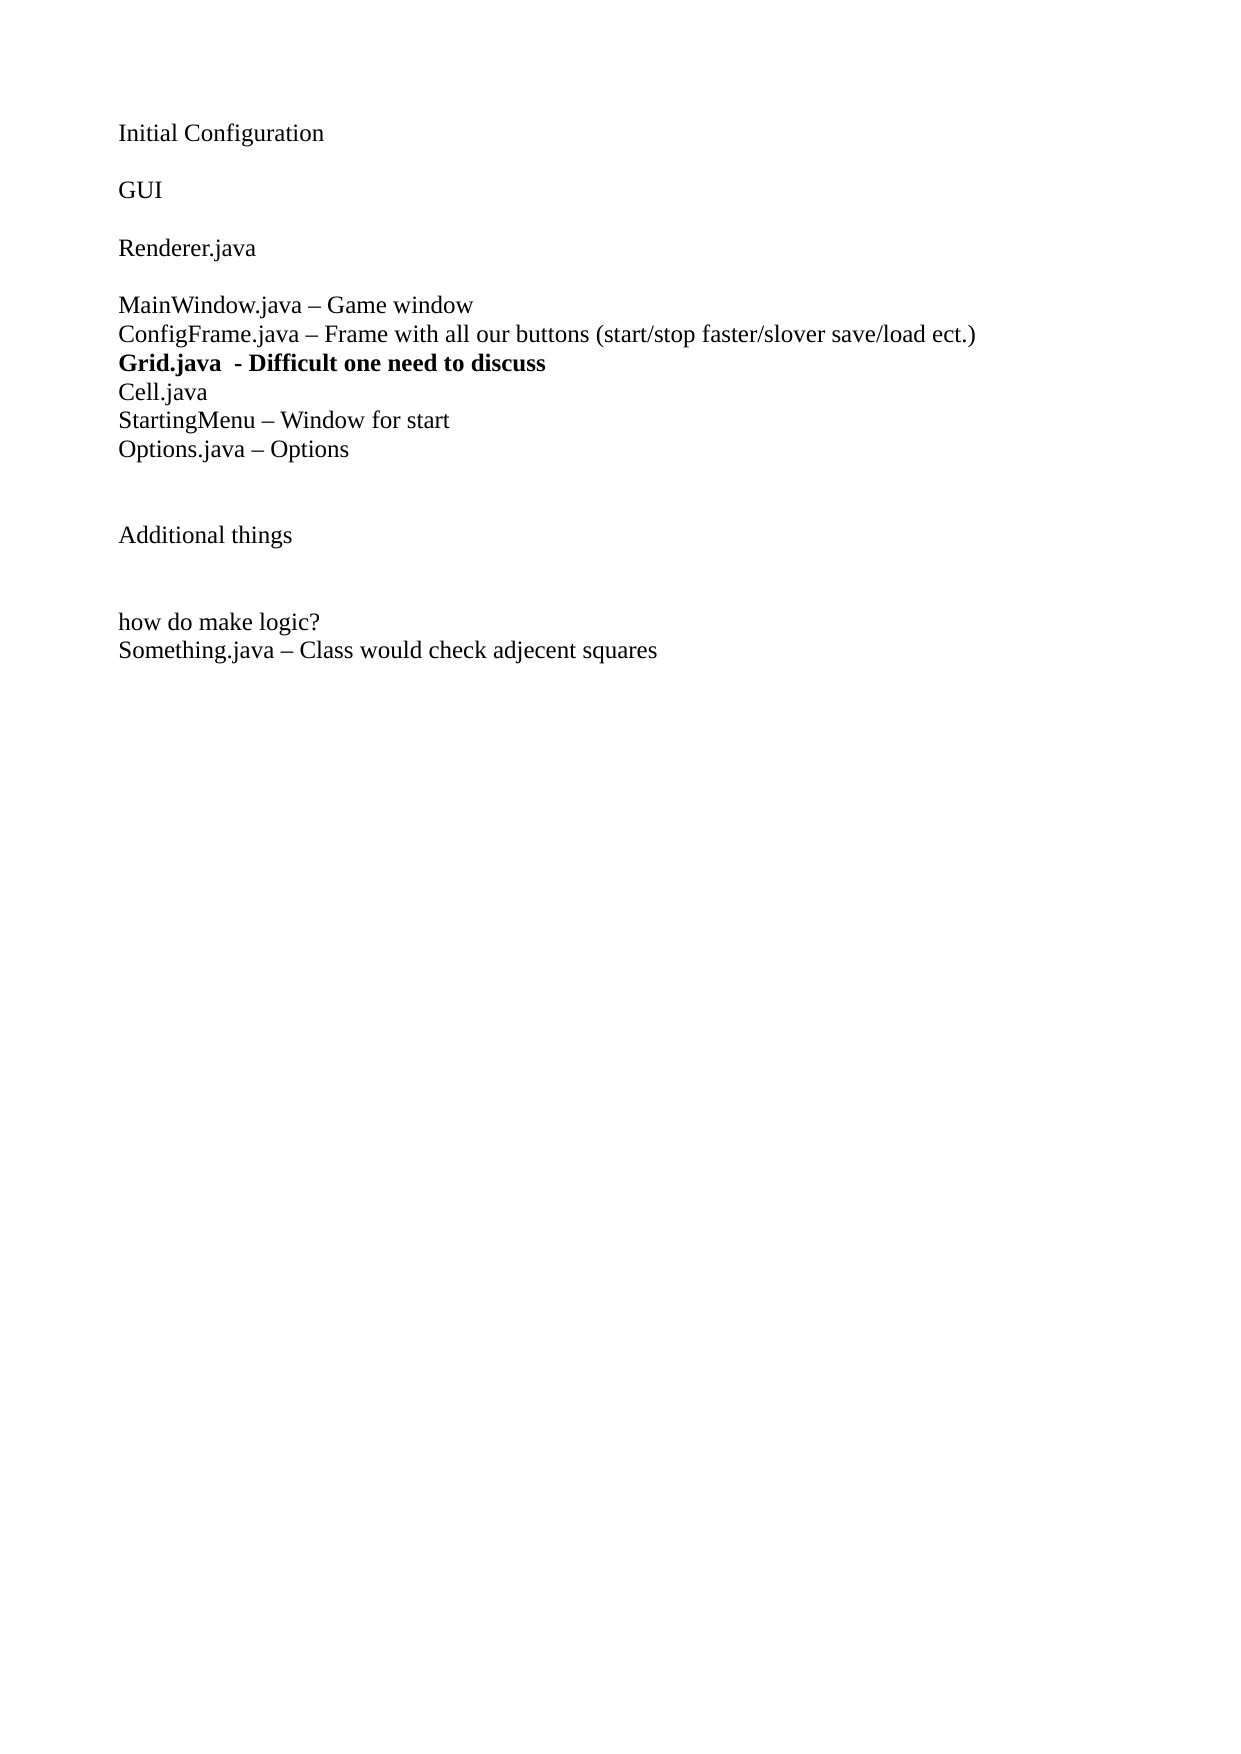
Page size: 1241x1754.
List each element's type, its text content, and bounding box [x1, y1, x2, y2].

text ConfigFrame.java – Frame with all our buttons (start/stop faster/slover save/load ect.) [118, 319, 1122, 348]
text Cell.java [118, 377, 1122, 406]
text GUI [118, 176, 1122, 204]
text Options.java – Options [118, 434, 1122, 463]
text StartingMenu – Window for start [118, 406, 1122, 434]
text Renderer.java [118, 233, 1122, 262]
text Grid.java - Difficult one need to discuss [118, 348, 1122, 377]
text how do make logic? Something.java – Class would check adjecent squares [118, 607, 1122, 664]
text Initial Configuration [118, 118, 1122, 147]
text Additional things [118, 521, 1122, 549]
text MainWindow.java – Game window [118, 291, 1122, 319]
